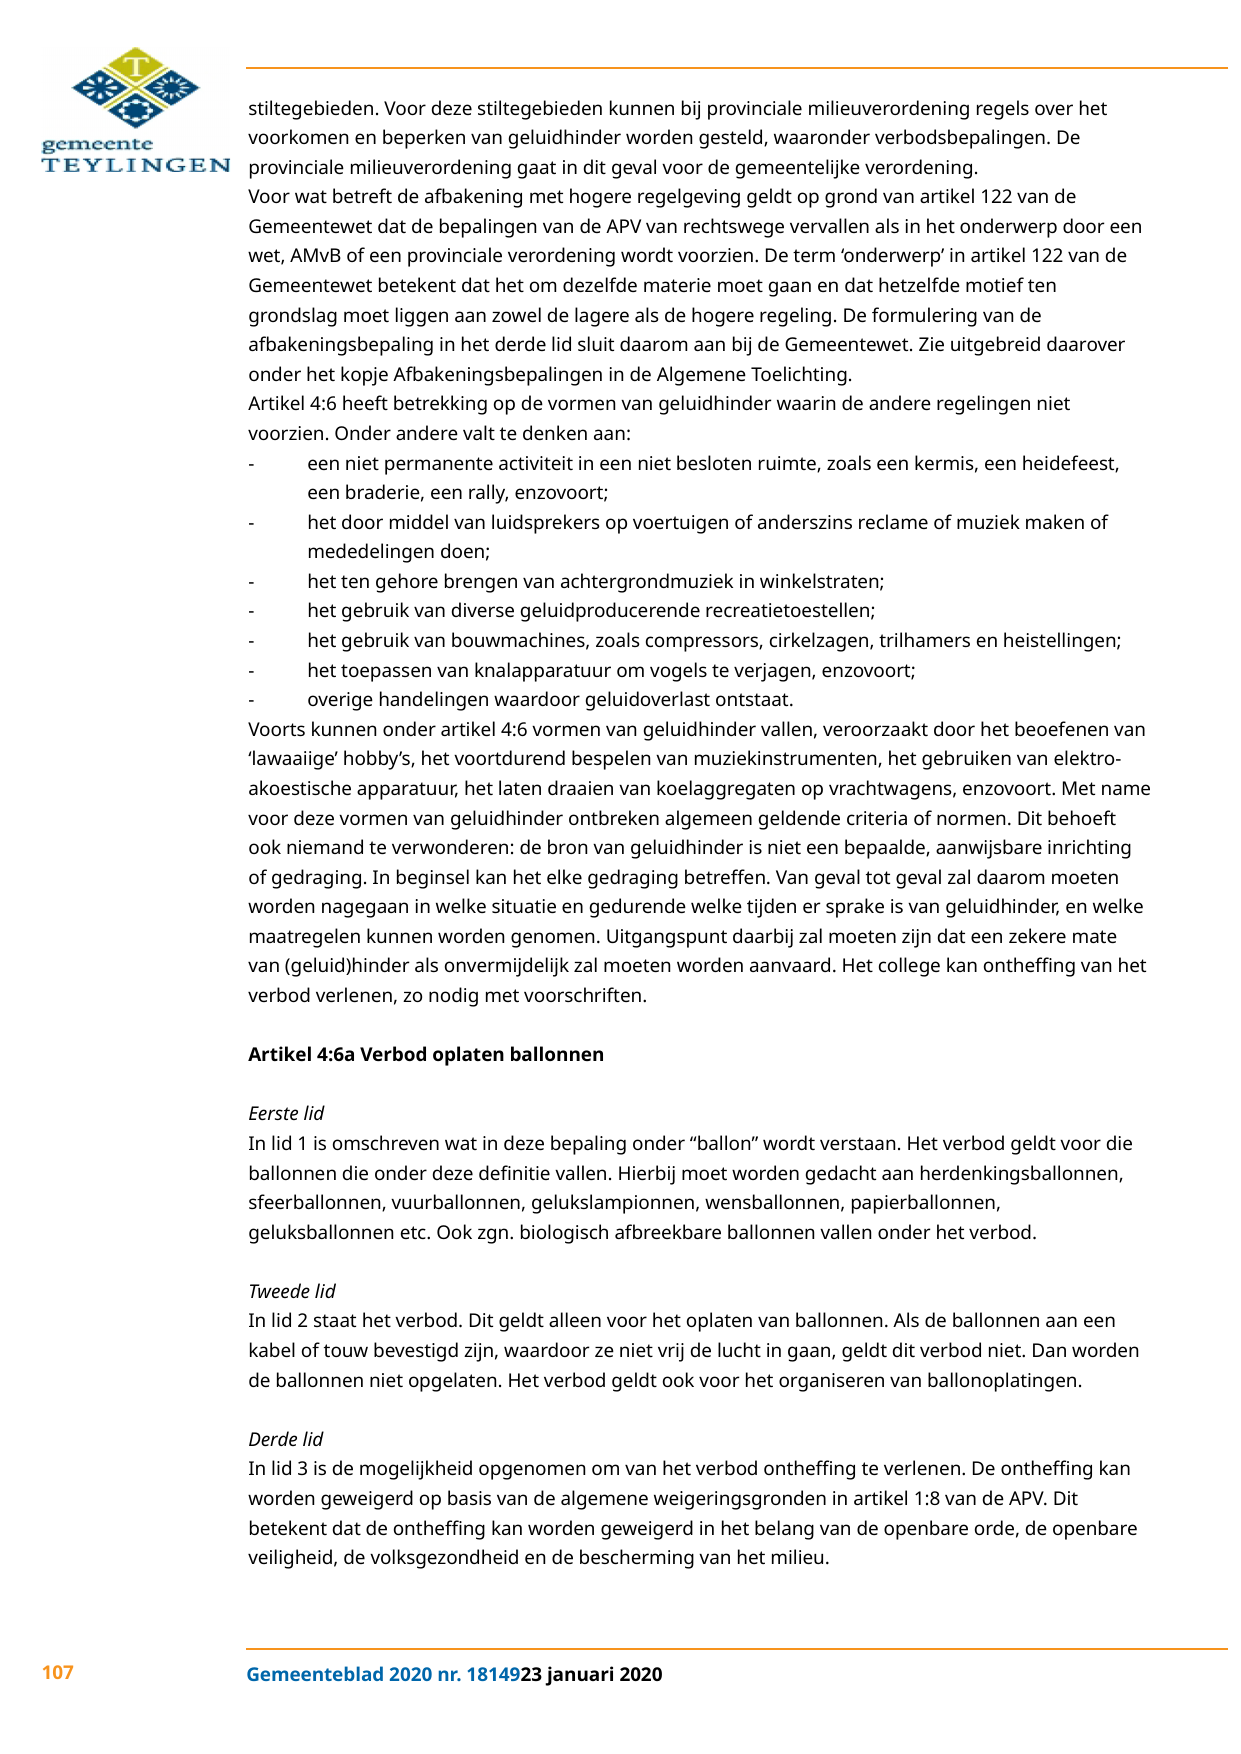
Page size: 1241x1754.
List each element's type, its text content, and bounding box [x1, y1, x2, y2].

text Tweede lid [248, 1278, 1152, 1304]
list een niet permanente activiteit in een niet besloten ruimte, zoals een kermis, een heidefeest, een braderie, een rally, enzovoort; [248, 450, 1152, 505]
list overige handelingen waardoor geluidoverlast ontstaat. [248, 686, 1152, 712]
text Artikel 4:6 heeft betrekking op de vormen van geluidhinder waarin de andere regelingen niet voorzien. Onder andere valt te denken aan: [248, 391, 1152, 446]
text In lid 1 is omschreven wat in deze bepaling onder “ballon” wordt verstaan. Het verbod geldt voor die ballonnen die onder deze definitie vallen. Hierbij moet worden gedacht aan herdenkingsballonnen, sfeerballonnen, vuurballonnen, gelukslampionnen, wensballonnen, papierballonnen, geluksballonnen etc. Ook zgn. biologisch afbreekbare ballonnen vallen onder het verbod. [248, 1130, 1152, 1245]
text Voorts kunnen onder artikel 4:6 vormen van geluidhinder vallen, veroorzaakt door het beoefenen van ‘lawaaiige’ hobby’s, het voortdurend bespelen van muziekinstrumenten, het gebruiken van elektro-akoestische apparatuur, het laten draaien van koelaggregaten op vrachtwagens, enzovoort. Met name voor deze vormen van geluidhinder ontbreken algemeen geldende criteria of normen. Dit behoeft ook niemand te verwonderen: de bron van geluidhinder is niet een bepaalde, aanwijsbare inrichting of gedraging. In beginsel kan het elke gedraging betreffen. Van geval tot geval zal daarom moeten worden nagegaan in welke situatie en gedurende welke tijden er sprake is van geluidhinder, en welke maatregelen kunnen worden genomen. Uitgangspunt daarbij zal moeten zijn dat een zekere mate van (geluid)hinder als onvermijdelijk zal moeten worden aanvaard. Het college kan ontheffing van het verbod verlenen, zo nodig met voorschriften. [248, 716, 1152, 1008]
list het gebruik van bouwmachines, zoals compressors, cirkelzagen, trilhamers en heistellingen; [248, 627, 1152, 653]
text In lid 2 staat het verbod. Dit geldt alleen voor het oplaten van ballonnen. Als de ballonnen aan een kabel of touw bevestigd zijn, waardoor ze niet vrij de lucht in gaan, geldt dit verbod niet. Dan worden de ballonnen niet opgelaten. Het verbod geldt ook voor het organiseren van ballonoplatingen. [248, 1308, 1152, 1393]
list het ten gehore brengen van achtergrondmuziek in winkelstraten; [248, 568, 1152, 594]
text Eerste lid [248, 1101, 1152, 1126]
list het toepassen van knalapparatuur om vogels te verjagen, enzovoort; [248, 657, 1152, 683]
text Voor wat betreft de afbakening met hogere regelgeving geldt op grond van artikel 122 van de Gemeentewet dat de bepalingen van de APV van rechtswege vervallen als in het onderwerp door een wet, AMvB of een provinciale verordening wordt voorzien. De term ‘onderwerp’ in artikel 122 van de Gemeentewet betekent dat het om dezelfde materie moet gaan en dat hetzelfde motief ten grondslag moet liggen aan zowel de lagere als de hogere regeling. De formulering van de afbakeningsbepaling in het derde lid sluit daarom aan bij de Gemeentewet. Zie uitgebreid daarover onder het kopje Afbakeningsbepalingen in de Algemene Toelichting. [248, 183, 1152, 387]
text Derde lid [248, 1426, 1152, 1452]
text Artikel 4:6a Verbod oplaten ballonnen [248, 1041, 1152, 1067]
text stiltegebieden. Voor deze stiltegebieden kunnen bij provinciale milieuverordening regels over het voorkomen en beperken van geluidhinder worden gesteld, waaronder verbodsbepalingen. De provinciale milieuverordening gaat in dit geval voor de gemeentelijke verordening. [248, 95, 1152, 180]
picture [41, 47, 231, 172]
text In lid 3 is de mogelijkheid opgenomen om van het verbod ontheffing te verlenen. De ontheffing kan worden geweigerd op basis van de algemene weigeringsgronden in artikel 1:8 van de APV. Dit betekent dat de ontheffing kan worden geweigerd in het belang van de openbare orde, de openbare veiligheid, de volksgezondheid en de bescherming van het milieu. [248, 1456, 1152, 1570]
list het gebruik van diverse geluidproducerende recreatietoestellen; [248, 598, 1152, 623]
list het door middel van luidsprekers op voertuigen of anderszins reclame of muziek maken of mededelingen doen; [248, 509, 1152, 564]
